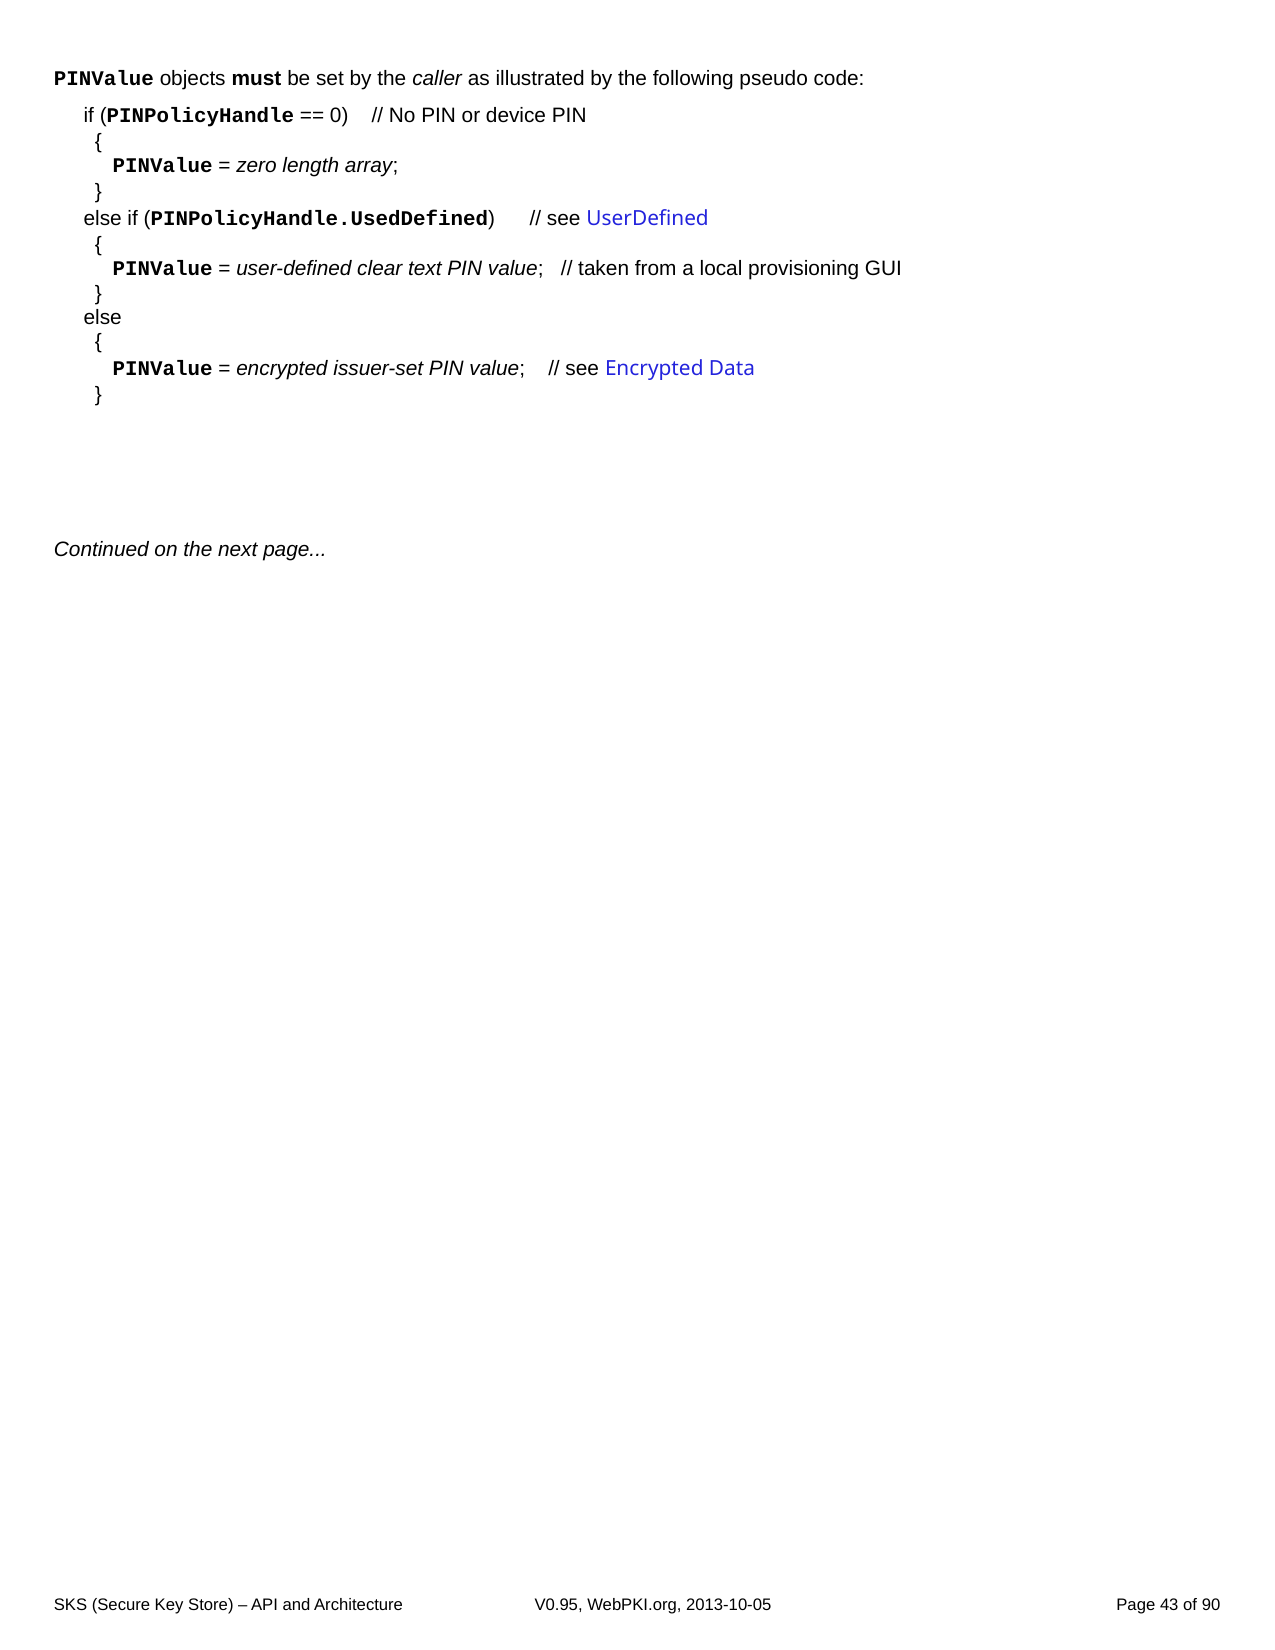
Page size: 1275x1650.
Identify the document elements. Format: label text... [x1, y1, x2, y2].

text { [83, 329, 1221, 353]
text } [83, 382, 1221, 406]
text PINValue = zero length array; [83, 153, 1221, 179]
text Continued on the next page... [54, 513, 1221, 561]
text PINValue objects must be set by the caller as illustrated by the following pseudo code: [54, 66, 1221, 92]
text else [83, 305, 1221, 329]
text { [83, 129, 1221, 153]
text } [83, 281, 1221, 305]
text PINValue = encrypted issuer-set PIN value; // see Encrypted Data [83, 353, 1221, 382]
text { [83, 231, 1221, 255]
text } [83, 179, 1221, 203]
text else if (PINPolicyHandle.UsedDefined) // see UserDefined [83, 203, 1221, 231]
text PINValue = user-defined clear text PIN value; // taken from a local provisioning GUI [83, 255, 1221, 281]
text if (PINPolicyHandle == 0) // No PIN or device PIN [83, 103, 1221, 129]
